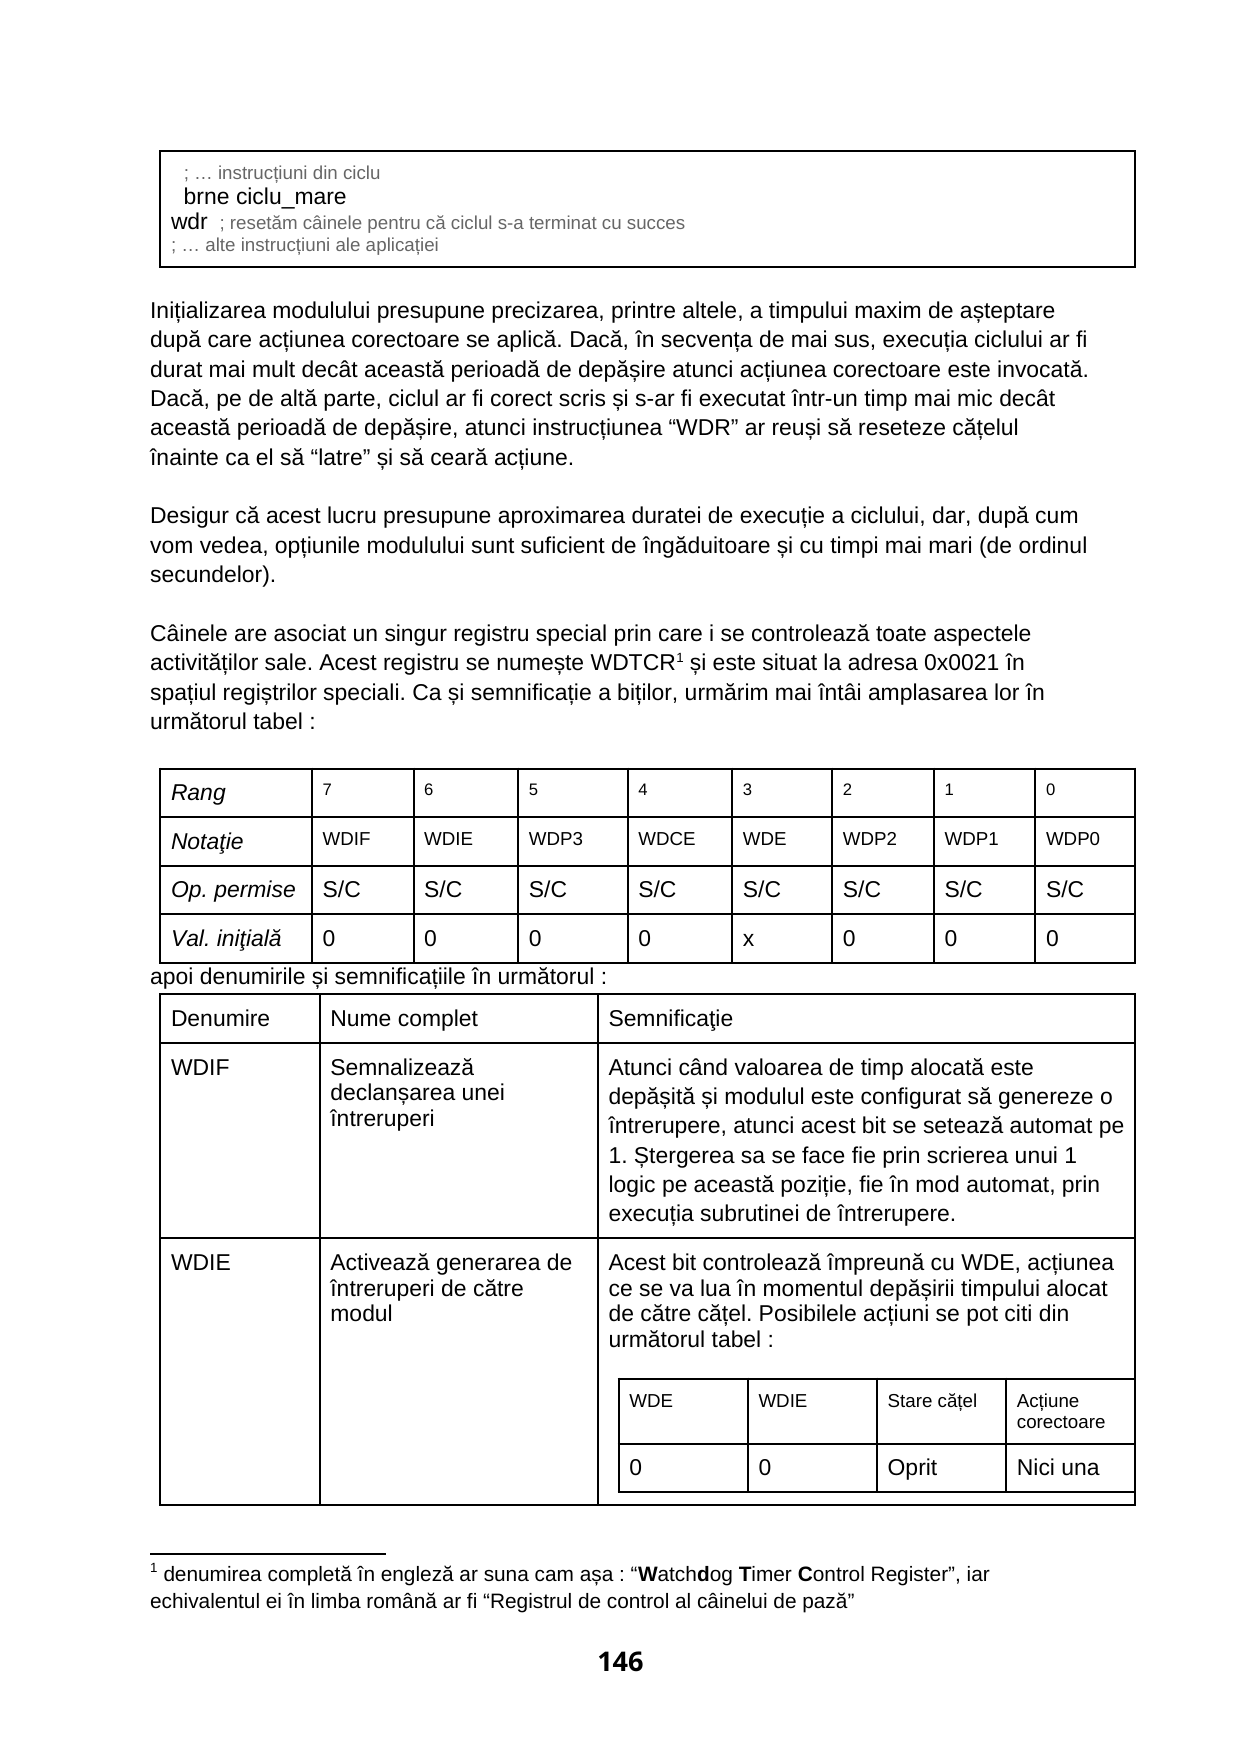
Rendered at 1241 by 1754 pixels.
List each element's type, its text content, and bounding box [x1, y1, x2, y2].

table_cell 0 [629, 915, 731, 962]
table_cell Oprit [878, 1445, 1005, 1491]
table_header WDIE [749, 1380, 876, 1442]
table_cell WDIE [415, 818, 517, 864]
table_cell WDIE [161, 1239, 319, 1503]
table_cell Nici una [1007, 1445, 1134, 1491]
table_cell Val. iniţială [161, 915, 311, 962]
table_cell Semnalizează declanșarea unei întreruperi [321, 1044, 597, 1237]
text denumirea completă în engleză ar suna cam așa : “Watchdog Timer Control Register”, iar echivalentul ei în limba română ar fi “Registrul de control al câinelui de pază” [150, 1561, 1091, 1613]
table_header 2 [833, 770, 933, 816]
text apoi denumirile și semnificațiile în următorul : [150, 964, 1091, 989]
table_header Nume complet [321, 995, 597, 1042]
table_header 7 [313, 770, 413, 816]
table_cell WDE [733, 818, 831, 864]
table_cell 0 [833, 915, 933, 962]
table_cell S/C [629, 867, 731, 913]
table_header 6 [415, 770, 517, 816]
table_cell WDP0 [1036, 818, 1134, 864]
table_cell WDIF [313, 818, 413, 864]
text Câinele are asociat un singur registru special prin care i se controlează toate aspectele activităților sale. Acest registru se numește WDTCR și este situat la adresa 0x0021 în spațiul regiștrilor speciali. Ca și semnificație a biților, urmărim mai întâi amplasarea lor în următorul tabel : [150, 621, 1091, 734]
table_cell x [733, 915, 831, 962]
table_cell S/C [935, 867, 1034, 913]
table_cell S/C [833, 867, 933, 913]
table_cell S/C [415, 867, 517, 913]
table_cell 0 [620, 1445, 747, 1491]
table_cell 0 [313, 915, 413, 962]
table_cell 0 [1036, 915, 1134, 962]
table_cell Activează generarea de întreruperi de către modul [321, 1239, 597, 1503]
table_cell Acest bit controlează împreună cu WDE, acțiunea ce se va lua în momentul depășirii timpului alocat de către cățel. Posibilele acțiuni se pot citi din următorul tabel : [599, 1239, 1134, 1503]
table_header Denumire [161, 995, 319, 1042]
table_cell S/C [733, 867, 831, 913]
table_header 5 [519, 770, 627, 816]
table_header Rang [161, 770, 311, 816]
table_cell WDIF [161, 1044, 319, 1237]
table_cell 0 [519, 915, 627, 962]
table_header 4 [629, 770, 731, 816]
table_cell S/C [1036, 867, 1134, 913]
table_cell WDCE [629, 818, 731, 864]
text Desigur că acest lucru presupune aproximarea duratei de execuție a ciclului, dar, după cum vom vedea, opțiunile modulului sunt suficient de îngăduitoare și cu timpi mai mari (de ordinul secundelor). [150, 503, 1091, 587]
table_header 0 [1036, 770, 1134, 816]
table_header Semnificaţie [599, 995, 1134, 1042]
text Inițializarea modulului presupune precizarea, printre altele, a timpului maxim de așteptare după care acțiunea corectoare se aplică. Dacă, în secvența de mai sus, execuția ciclului ar fi durat mai mult decât această perioadă de depășire atunci acțiunea corectoare este invocată. Dacă, pe de altă parte, ciclul ar fi corect scris și s-ar fi executat într-un timp mai mic decât această perioadă de depășire, atunci instrucțiunea “WDR” ar reuși să reseteze cățelul înainte ca el să “latre” și să ceară acțiune. [150, 297, 1091, 470]
table_cell WDP2 [833, 818, 933, 864]
table_cell 0 [749, 1445, 876, 1491]
table_cell 0 [415, 915, 517, 962]
table_header Stare cățel [878, 1380, 1005, 1442]
table_header WDE [620, 1380, 747, 1442]
table_cell S/C [313, 867, 413, 913]
table_header 3 [733, 770, 831, 816]
table_header Acțiune corectoare [1007, 1380, 1134, 1442]
table_cell S/C [519, 867, 627, 913]
table_header ; … instrucțiuni din ciclu brne ciclu_mare wdr ; resetăm câinele pentru că ciclul s-a terminat cu succes ; … alte instrucțiuni ale aplicației [161, 152, 1134, 266]
table_cell 0 [935, 915, 1034, 962]
table_cell WDP3 [519, 818, 627, 864]
table_cell Notaţie [161, 818, 311, 864]
table_cell WDP1 [935, 818, 1034, 864]
table_cell Op. permise [161, 867, 311, 913]
table_header 1 [935, 770, 1034, 816]
table_cell Atunci când valoarea de timp alocată este depășită și modulul este configurat să genereze o întrerupere, atunci acest bit se setează automat pe 1. Ștergerea sa se face fie prin scrierea unui 1 logic pe această poziție, fie în mod automat, prin execuția subrutinei de întrerupere. [599, 1044, 1134, 1237]
